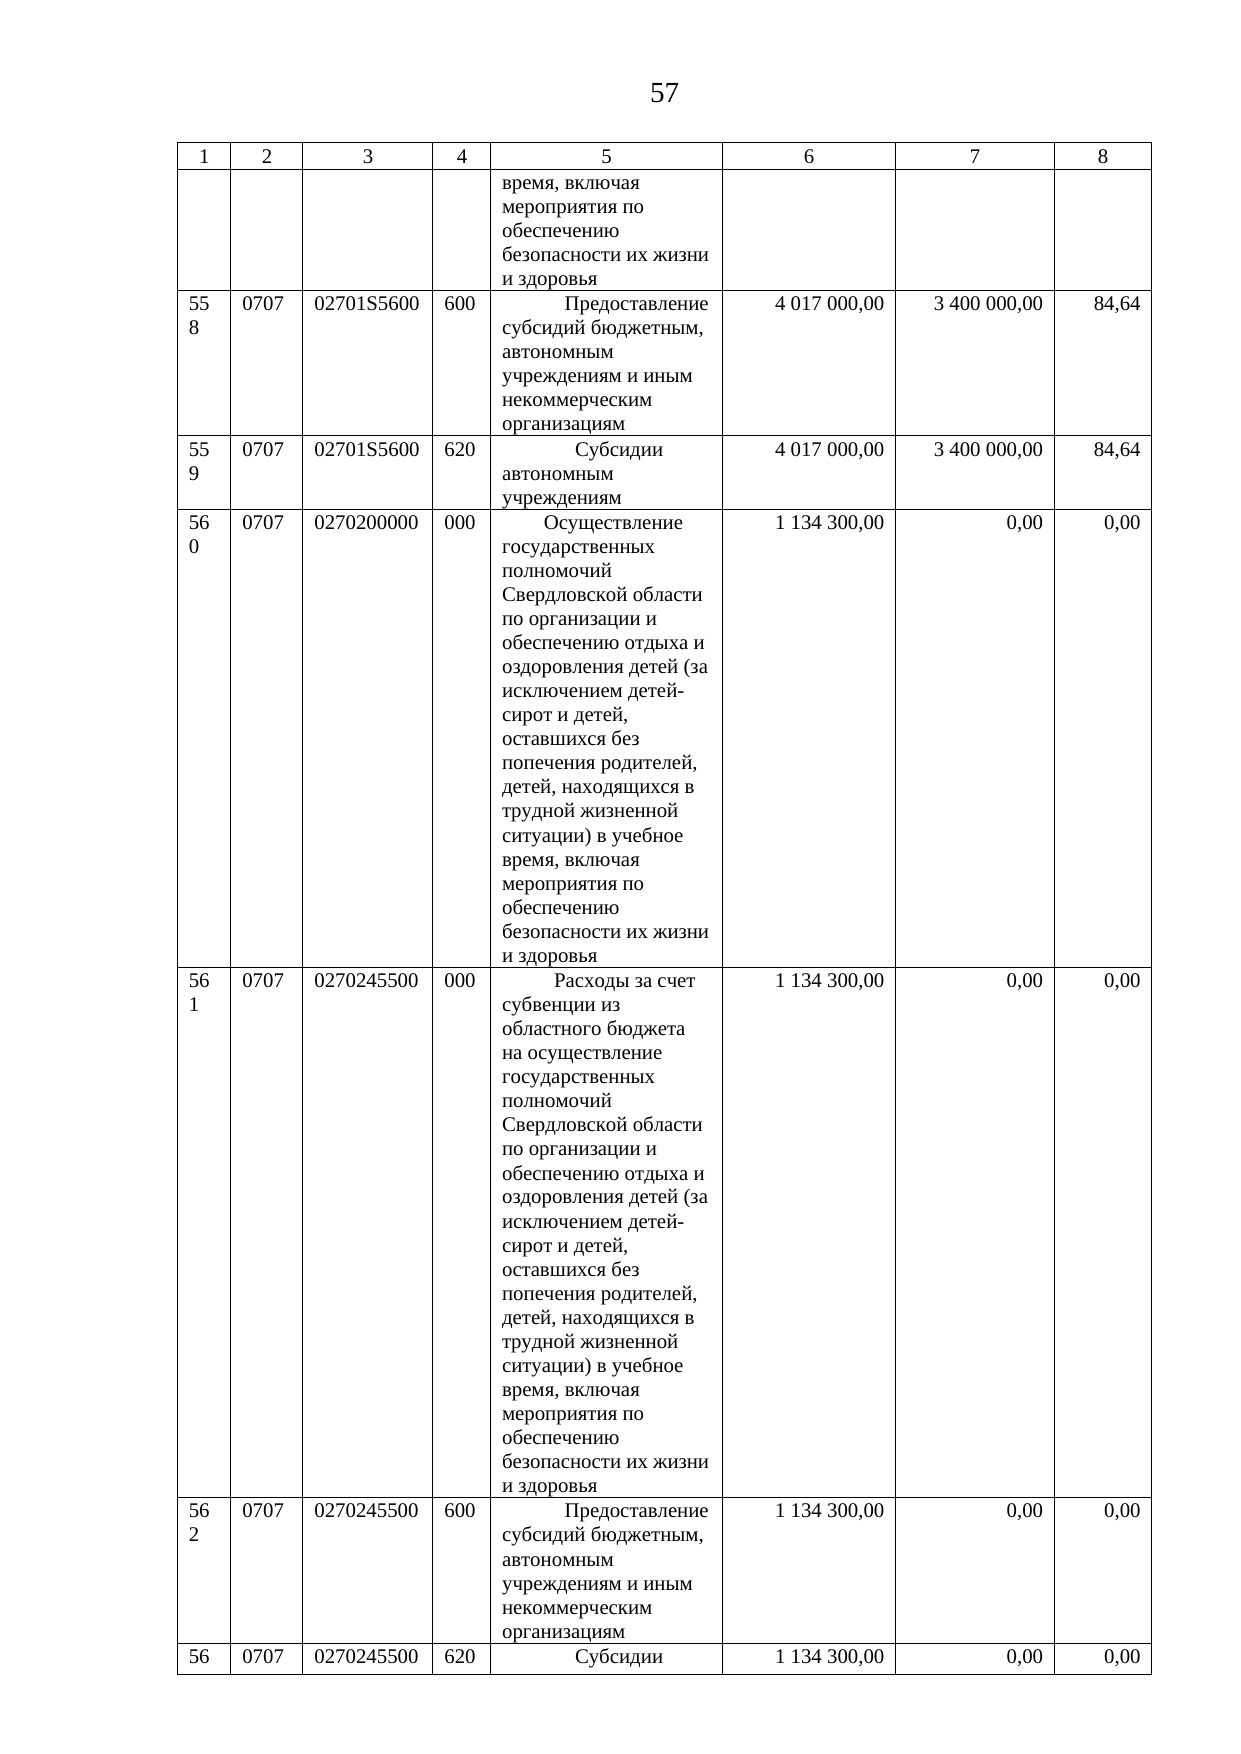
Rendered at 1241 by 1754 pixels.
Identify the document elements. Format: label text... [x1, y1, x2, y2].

table_cell Предоставление субсидий бюджетным, автономным учреждениям и иным некоммерческим организациям [491, 1498, 722, 1643]
table_cell 84,64 [1055, 291, 1151, 435]
table_cell 4 017 000,00 [723, 291, 895, 435]
table_cell 0270245500 [303, 1498, 432, 1643]
table_cell 620 [433, 1644, 490, 1674]
table_cell 0,00 [1055, 968, 1151, 1497]
table_cell Субсидии автономным учреждениям [491, 436, 722, 509]
table_cell [433, 170, 490, 290]
table_cell 0,00 [1055, 1498, 1151, 1643]
table_cell 02701S5600 [303, 291, 432, 435]
table_cell 0,00 [896, 968, 1054, 1497]
table_header 5 [491, 143, 722, 169]
table_cell Осуществление государственных полномочий Свердловской области по организации и обеспечению отдыха и оздоровления детей (за исключением детей-сирот и детей, оставшихся без попечения родителей, детей, находящихся в трудной жизненной ситуации) в учебное время, включая мероприятия по обеспечению безопасности их жизни и здоровья [491, 510, 722, 967]
table_cell 0270245500 [303, 968, 432, 1497]
table_header 6 [723, 143, 895, 169]
table_cell 620 [433, 436, 490, 509]
table_cell 02701S5600 [303, 436, 432, 509]
table_cell 600 [433, 291, 490, 435]
table_cell 560 [178, 510, 230, 967]
table_cell 1 134 300,00 [723, 968, 895, 1497]
table_cell 558 [178, 291, 230, 435]
table_cell [178, 170, 230, 290]
table_cell [723, 170, 895, 290]
table_cell [896, 170, 1054, 290]
table_header 4 [433, 143, 490, 169]
table_cell Предоставление субсидий бюджетным, автономным учреждениям и иным некоммерческим организациям [491, 291, 722, 435]
table_cell 0270200000 [303, 510, 432, 967]
table_header 3 [303, 143, 432, 169]
table_cell 562 [178, 1498, 230, 1643]
table_cell 56 [178, 1644, 230, 1674]
table_cell 0707 [231, 291, 302, 435]
table_cell 559 [178, 436, 230, 509]
table_cell 561 [178, 968, 230, 1497]
table_cell [1055, 170, 1151, 290]
table_cell 1 134 300,00 [723, 1498, 895, 1643]
table_cell 000 [433, 510, 490, 967]
table_cell 0707 [231, 968, 302, 1497]
table_cell 0,00 [1055, 1644, 1151, 1674]
table_header 1 [178, 143, 230, 169]
table_cell 0,00 [896, 1644, 1054, 1674]
table_cell 0,00 [896, 1498, 1054, 1643]
table_cell 0,00 [896, 510, 1054, 967]
table_header 7 [896, 143, 1054, 169]
table_cell [303, 170, 432, 290]
table_cell Субсидии [491, 1644, 722, 1674]
table_cell 0707 [231, 436, 302, 509]
table_header 8 [1055, 143, 1151, 169]
table_cell 1 134 300,00 [723, 1644, 895, 1674]
table_cell 000 [433, 968, 490, 1497]
table_cell 4 017 000,00 [723, 436, 895, 509]
table_header 2 [231, 143, 302, 169]
table_cell 0,00 [1055, 510, 1151, 967]
table_cell 0707 [231, 510, 302, 967]
table_cell 3 400 000,00 [896, 291, 1054, 435]
table_cell 1 134 300,00 [723, 510, 895, 967]
table_cell 0270245500 [303, 1644, 432, 1674]
table_cell 0707 [231, 1498, 302, 1643]
table_cell [231, 170, 302, 290]
table_cell Расходы за счет субвенции из областного бюджета на осуществление государственных полномочий Свердловской области по организации и обеспечению отдыха и оздоровления детей (за исключением детей-сирот и детей, оставшихся без попечения родителей, детей, находящихся в трудной жизненной ситуации) в учебное время, включая мероприятия по обеспечению безопасности их жизни и здоровья [491, 968, 722, 1497]
table_cell время, включая мероприятия по обеспечению безопасности их жизни и здоровья [491, 170, 722, 290]
table_cell 3 400 000,00 [896, 436, 1054, 509]
table_cell 600 [433, 1498, 490, 1643]
table_cell 84,64 [1055, 436, 1151, 509]
table_cell 0707 [231, 1644, 302, 1674]
